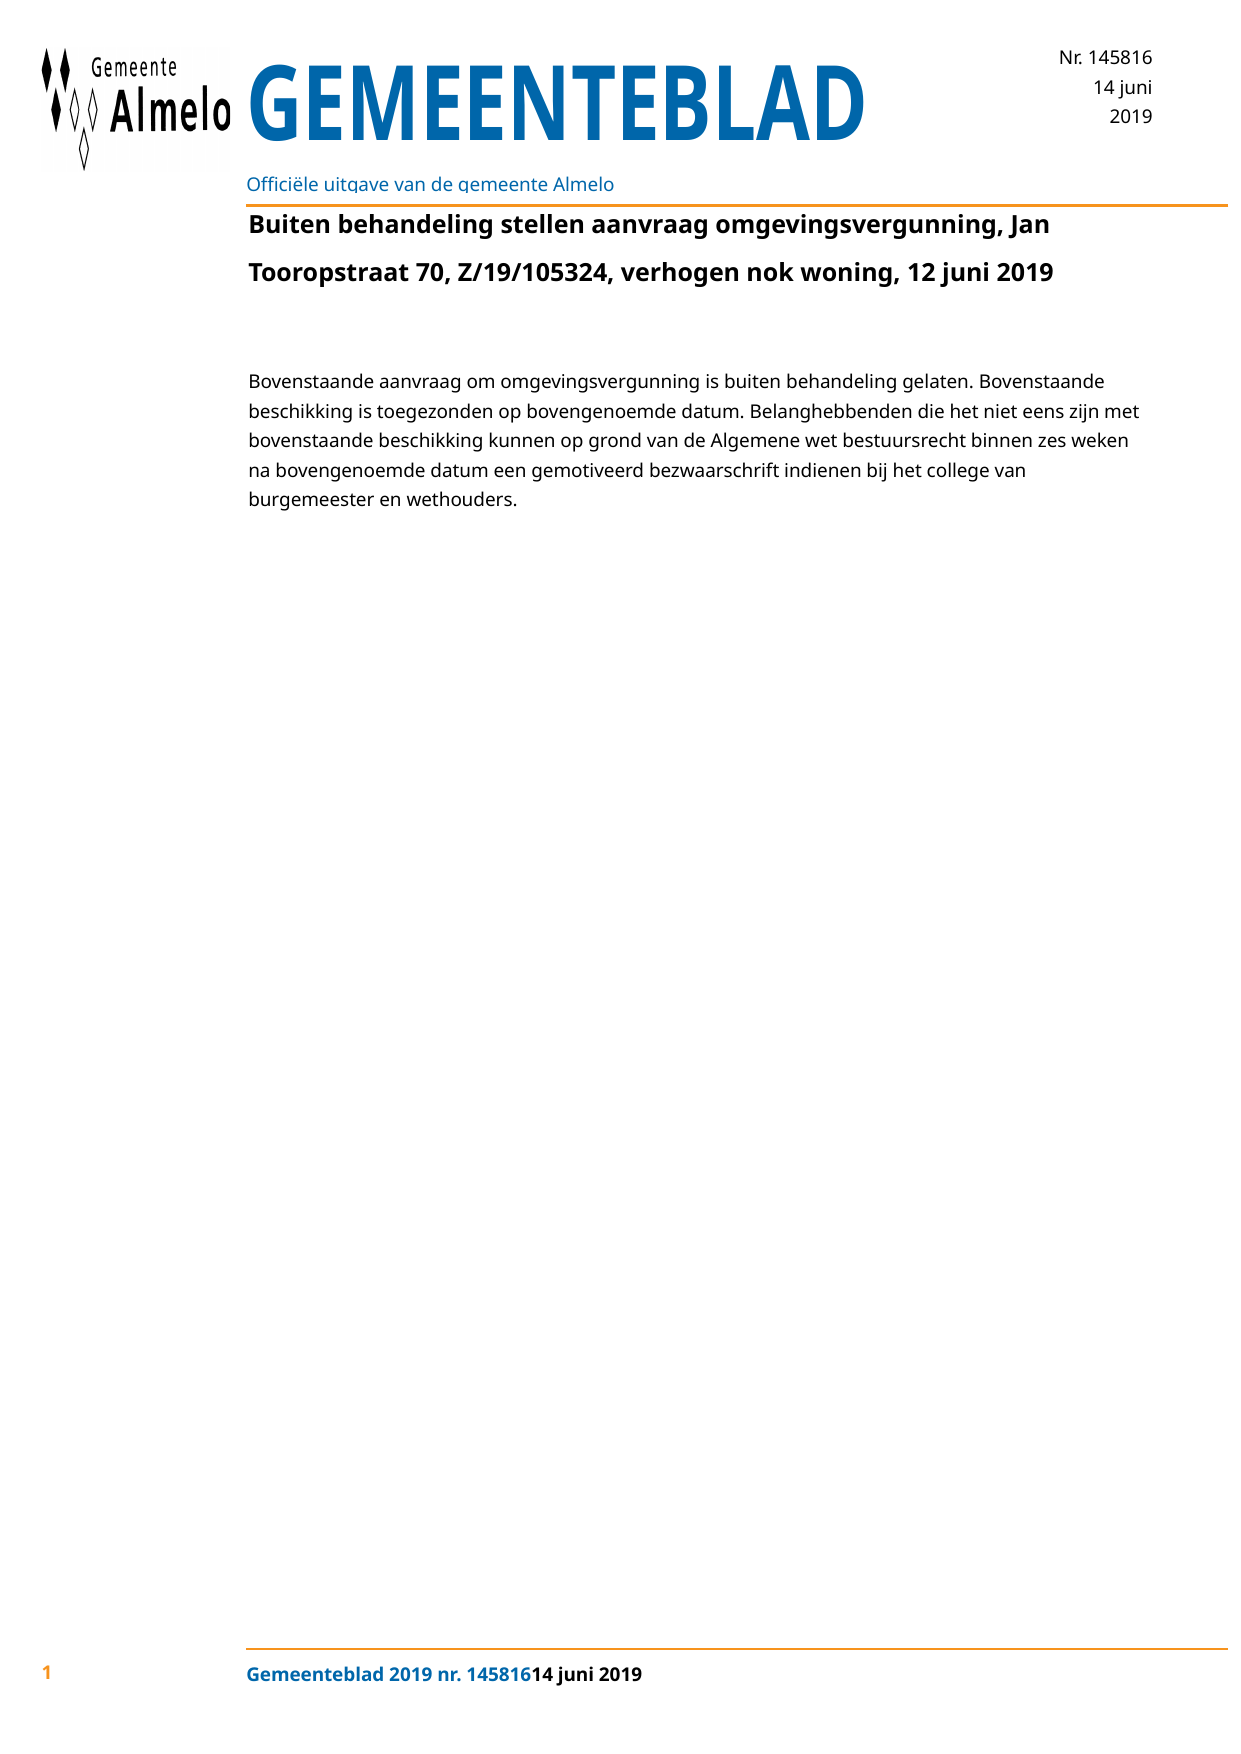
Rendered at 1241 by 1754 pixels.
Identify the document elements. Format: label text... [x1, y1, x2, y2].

text Buiten behandeling stellen aanvraag omgevingsvergunning, Jan Tooropstraat 70, Z/19/105324, verhogen nok woning, 12 juni 2019 [248, 207, 1152, 288]
text Bovenstaande aanvraag om omgevingsvergunning is buiten behandeling gelaten. Bovenstaande beschikking is toegezonden op bovengenoemde datum. Belanghebbenden die het niet eens zijn met bovenstaande beschikking kunnen op grond van de Algemene wet bestuursrecht binnen zes weken na bovengenoemde datum een gemotiveerd bezwaarschrift indienen bij het college van burgemeester en wethouders. [248, 368, 1152, 512]
picture [41, 47, 231, 172]
